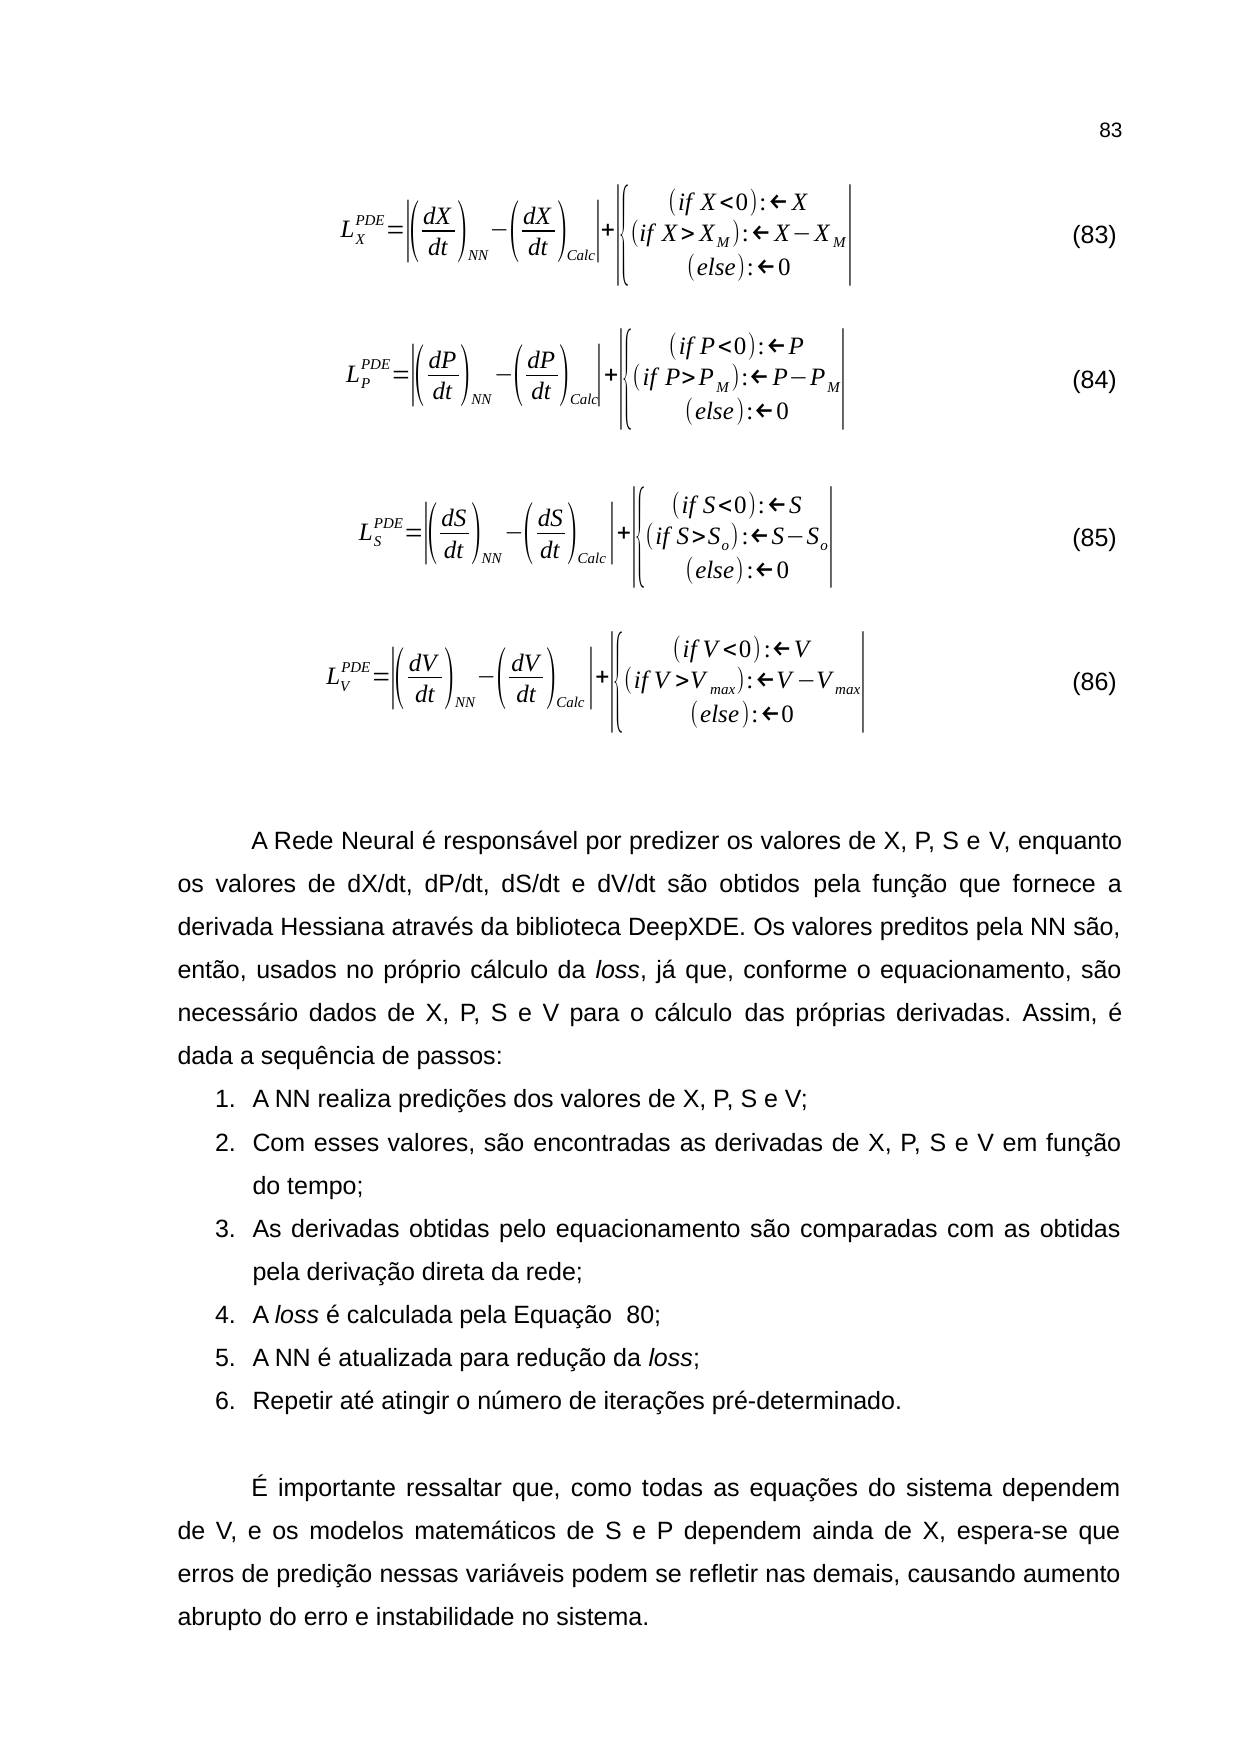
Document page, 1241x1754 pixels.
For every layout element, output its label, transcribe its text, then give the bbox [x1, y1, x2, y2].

list Repetir até atingir o número de iterações pré-determinado. [215, 1386, 1122, 1415]
list Com esses valores, são encontradas as derivadas de X, P, S e V em função do tempo; [215, 1127, 1122, 1199]
list A NN é atualizada para redução da loss; [215, 1343, 1122, 1372]
table_header (86) [1017, 624, 1122, 739]
table_header [177, 177, 1017, 292]
table_header [177, 624, 1017, 739]
text A Rede Neural é responsável por predizer os valores de X, P, S e V, enquanto os valores de dX/dt, dP/dt, dS/dt e dV/dt são obtidos pela função que fornece a derivada Hessiana através da biblioteca DeepXDE. Os valores preditos pela NN são, então, usados no próprio cálculo da loss, já que, conforme o equacionamento, são necessário dados de X, P, S e V para o cálculo das próprias derivadas. Assim, é dada a sequência de passos: [177, 826, 1122, 1070]
list A loss é calculada pela Equação 80; [215, 1300, 1122, 1329]
list As derivadas obtidas pelo equacionamento são comparadas com as obtidas pela derivação direta da rede; [215, 1214, 1122, 1286]
text É importante ressaltar que, como todas as equações do sistema dependem de V, e os modelos matemáticos de S e P dependem ainda de X, espera-se que erros de predição nessas variáveis podem se refletir nas demais, causando aumento abrupto do erro e instabilidade no sistema. [177, 1472, 1122, 1631]
list A NN realiza predições dos valores de X, P, S e V; [215, 1084, 1122, 1113]
table_header (83) [1017, 177, 1122, 292]
table_header [177, 321, 1017, 437]
table_header [177, 480, 1017, 595]
table_header (84) [1017, 321, 1122, 437]
table_header (85) [1017, 480, 1122, 595]
